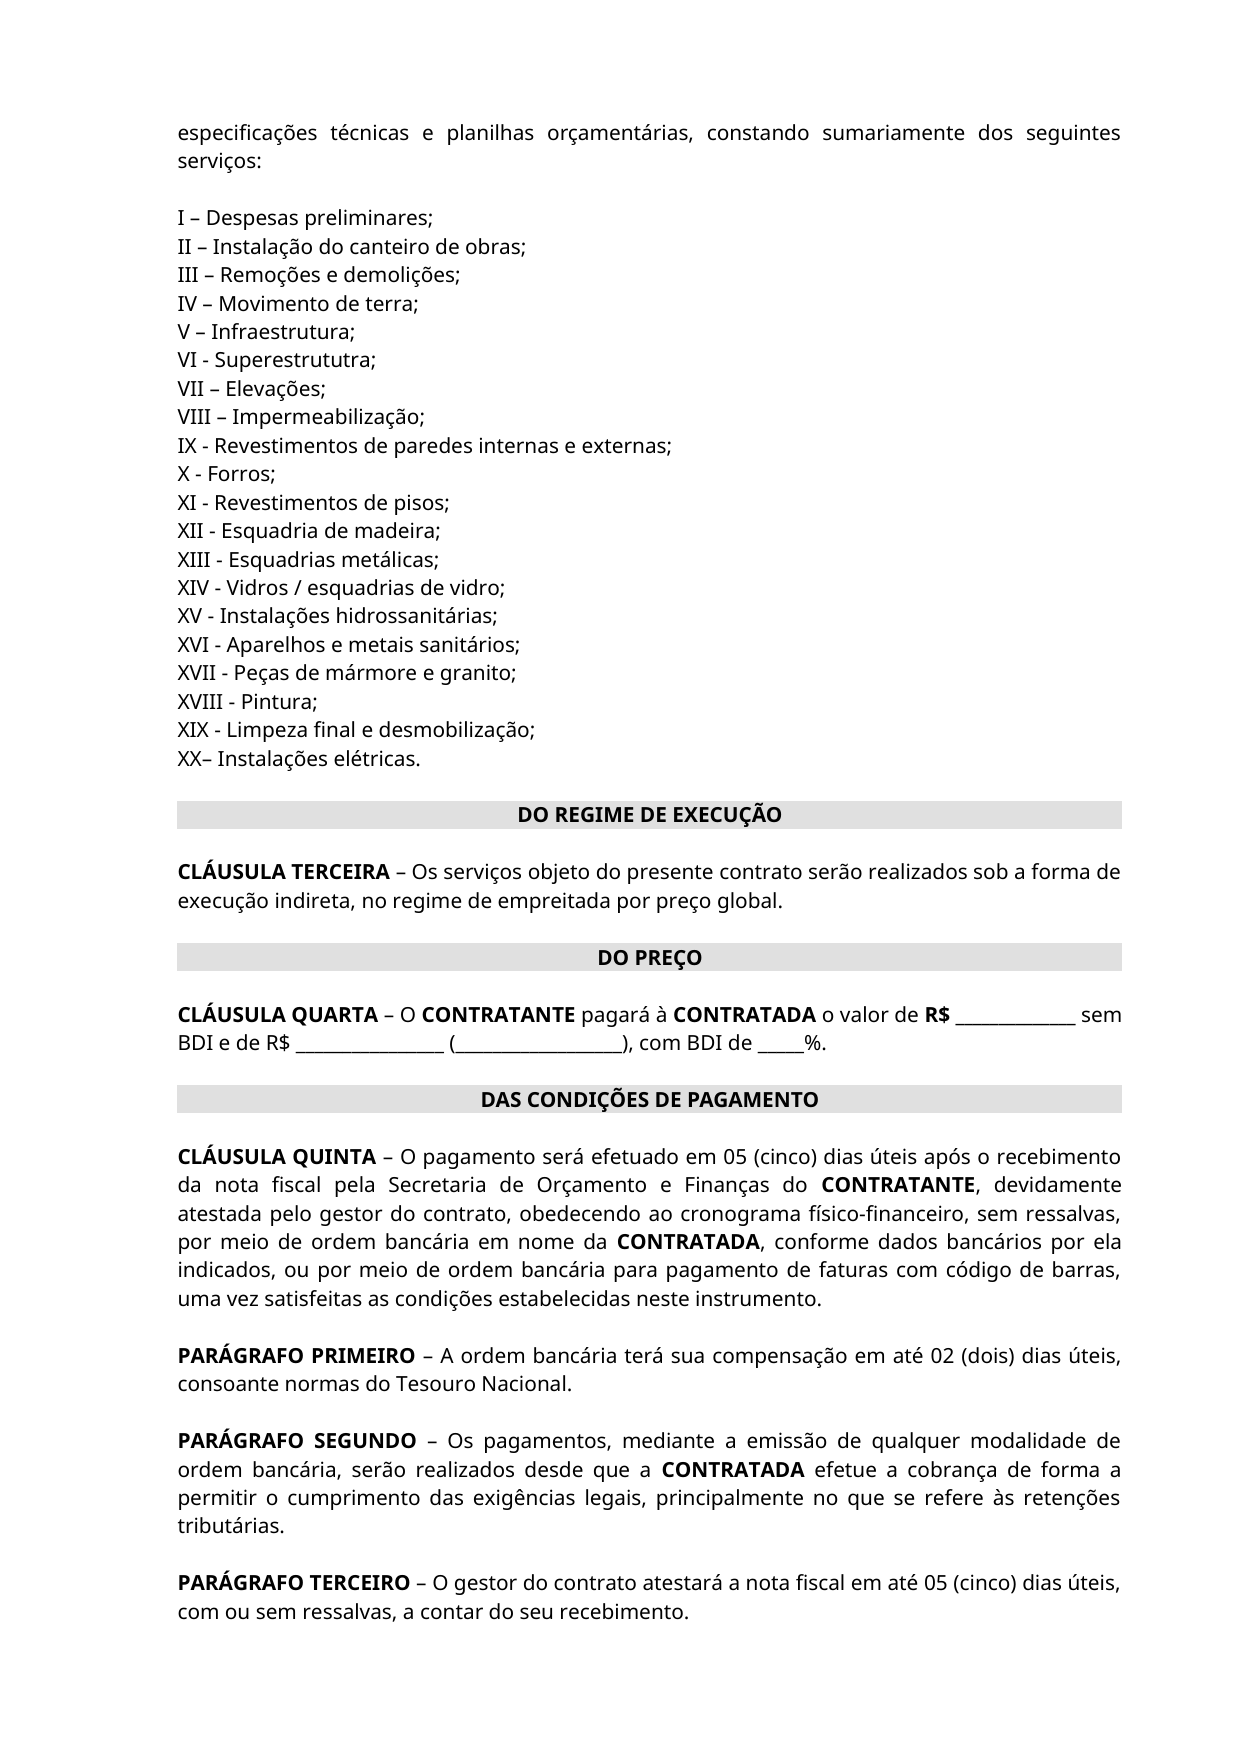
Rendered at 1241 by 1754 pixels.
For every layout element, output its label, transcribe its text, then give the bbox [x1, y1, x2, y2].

text XV - Instalações hidrossanitárias; [177, 602, 1122, 630]
text PARÁGRAFO PRIMEIRO – A ordem bancária terá sua compensação em até 02 (dois) dias úteis, consoante normas do Tesouro Nacional. [177, 1341, 1122, 1398]
text CLÁUSULA QUINTA – O pagamento será efetuado em 05 (cinco) dias úteis após o recebimento da nota fiscal pela Secretaria de Orçamento e Finanças do CONTRATANTE, devidamente atestada pelo gestor do contrato, obedecendo ao cronograma físico-financeiro, sem ressalvas, por meio de ordem bancária em nome da CONTRATADA, conforme dados bancários por ela indicados, ou por meio de ordem bancária para pagamento de faturas com código de barras, uma vez satisfeitas as condições estabelecidas neste instrumento. [177, 1142, 1122, 1312]
text PARÁGRAFO TERCEIRO – O gestor do contrato atestará a nota fiscal em até 05 (cinco) dias úteis, com ou sem ressalvas, a contar do seu recebimento. [177, 1568, 1122, 1625]
subtitle DO PREÇO [177, 943, 1122, 971]
text IX - Revestimentos de paredes internas e externas; [177, 431, 1122, 459]
text XX– Instalações elétricas. [177, 744, 1122, 772]
text XIV - Vidros / esquadrias de vidro; [177, 573, 1122, 602]
text X - Forros; [177, 459, 1122, 488]
text V – Infraestrutura; [177, 317, 1122, 346]
text XII - Esquadria de madeira; [177, 516, 1122, 545]
text XIII - Esquadrias metálicas; [177, 545, 1122, 573]
text CLÁUSULA QUARTA – O CONTRATANTE pagará à CONTRATADA o valor de R$ ______________ sem BDI e de R$ ________________ (__________________), com BDI de _____%. [177, 1000, 1122, 1057]
text CLÁUSULA TERCEIRA – Os serviços objeto do presente contrato serão realizados sob a forma de execução indireta, no regime de empreitada por preço global. [177, 857, 1122, 914]
text IV – Movimento de terra; [177, 289, 1122, 317]
text I – Despesas preliminares; [177, 203, 1122, 232]
text especificações técnicas e planilhas orçamentárias, constando sumariamente dos seguintes serviços: [177, 118, 1122, 175]
text PARÁGRAFO SEGUNDO – Os pagamentos, mediante a emissão de qualquer modalidade de ordem bancária, serão realizados desde que a CONTRATADA efetue a cobrança de forma a permitir o cumprimento das exigências legais, principalmente no que se refere às retenções tributárias. [177, 1426, 1122, 1540]
text XVI - Aparelhos e metais sanitários; [177, 630, 1122, 658]
text XI - Revestimentos de pisos; [177, 488, 1122, 516]
subtitle DAS CONDIÇÕES DE PAGAMENTO [177, 1085, 1122, 1113]
text XIX - Limpeza final e desmobilização; [177, 715, 1122, 744]
text XVII - Peças de mármore e granito; [177, 658, 1122, 687]
text III – Remoções e demolições; [177, 260, 1122, 289]
text XVIII - Pintura; [177, 687, 1122, 715]
text VI - Superestrututra; [177, 346, 1122, 374]
text VII – Elevações; [177, 374, 1122, 402]
subtitle DO REGIME DE EXECUÇÃO [177, 801, 1122, 829]
text II – Instalação do canteiro de obras; [177, 232, 1122, 260]
text VIII – Impermeabilização; [177, 402, 1122, 431]
